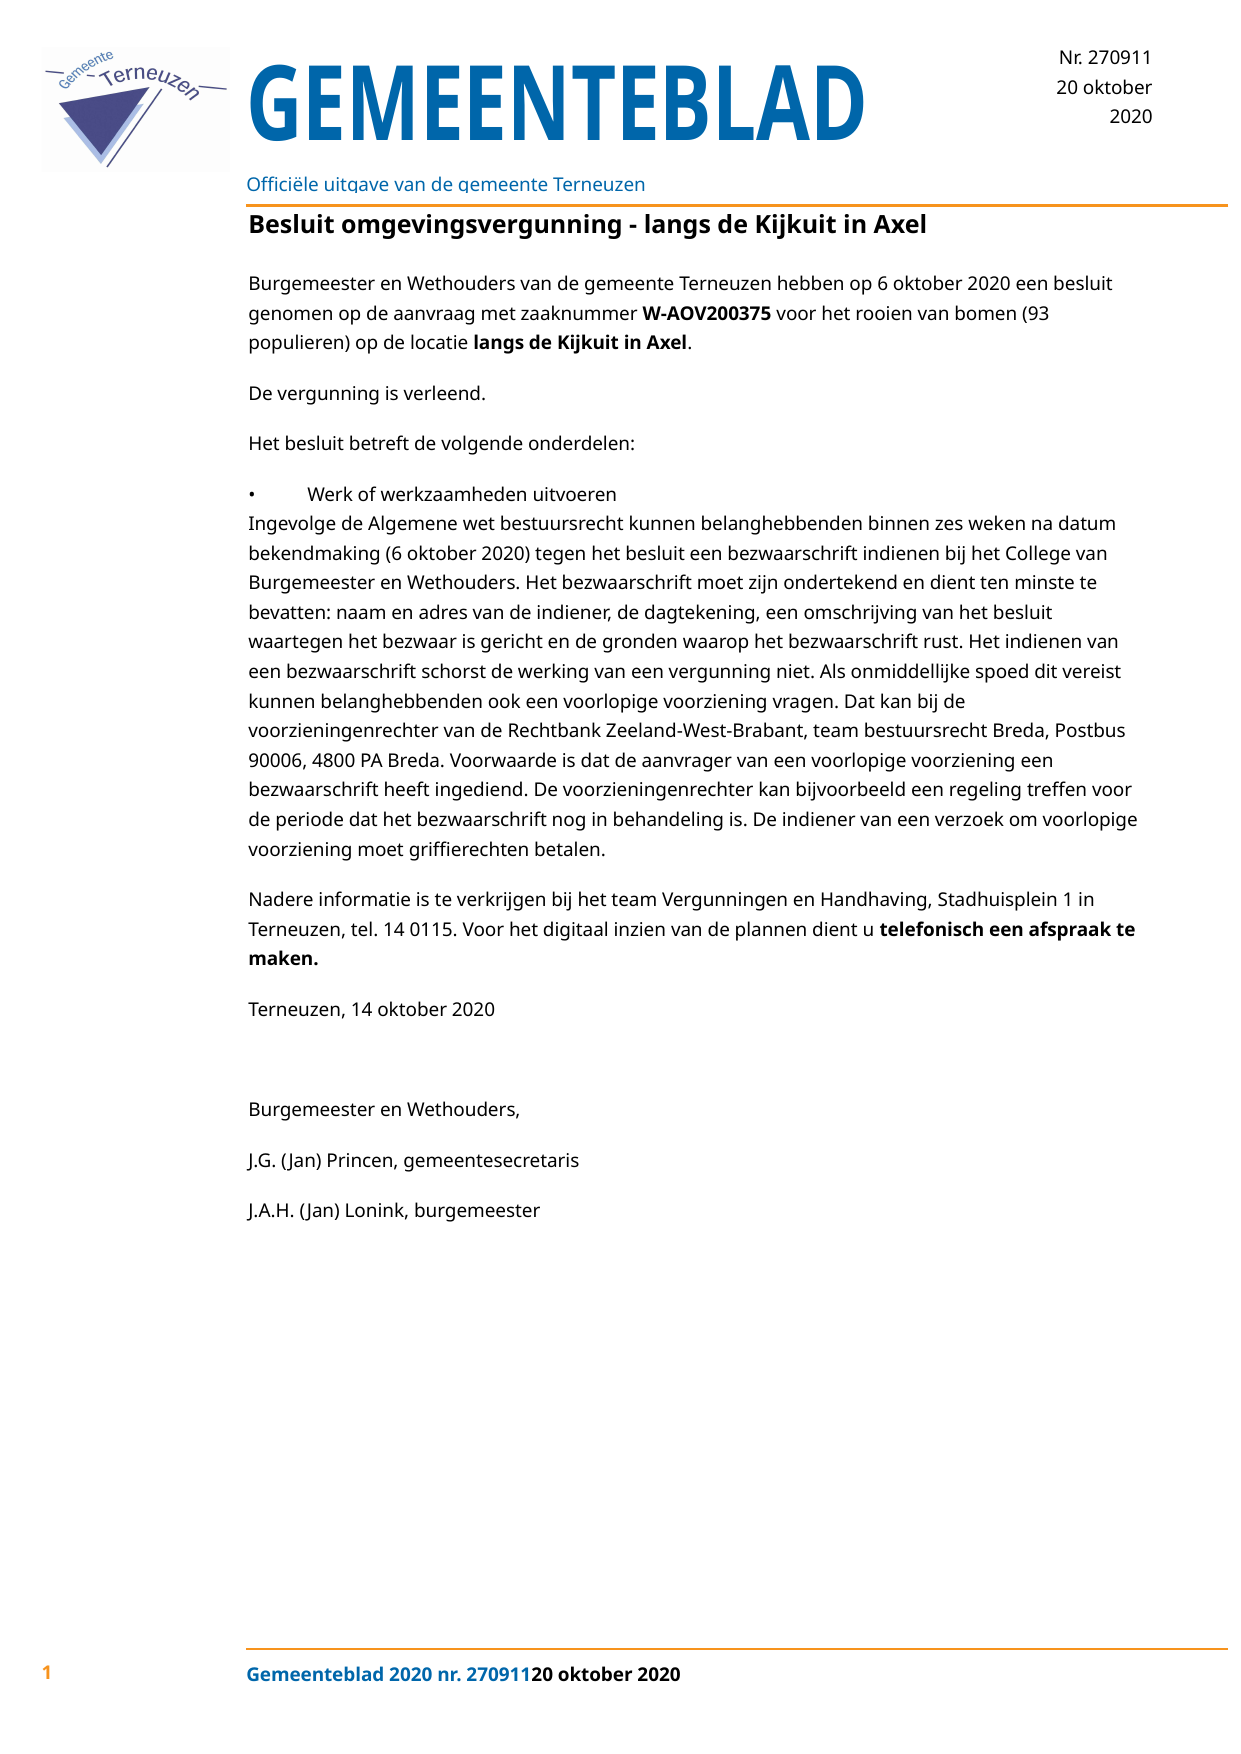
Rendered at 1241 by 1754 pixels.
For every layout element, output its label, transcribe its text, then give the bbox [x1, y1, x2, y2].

picture [41, 47, 231, 172]
text J.A.H. (Jan) Lonink, burgemeester [248, 1197, 1152, 1223]
text Burgemeester en Wethouders, [248, 1097, 1152, 1122]
text De vergunning is verleend. [248, 380, 1152, 406]
text Het besluit betreft de volgende onderdelen: [248, 430, 1152, 456]
text Ingevolge de Algemene wet bestuursrecht kunnen belanghebbenden binnen zes weken na datum bekendmaking (6 oktober 2020) tegen het besluit een bezwaarschrift indienen bij het College van Burgemeester en Wethouders. Het bezwaarschrift moet zijn ondertekend en dient ten minste te bevatten: naam en adres van de indiener, de dagtekening, een omschrijving van het besluit waartegen het bezwaar is gericht en de gronden waarop het bezwaarschrift rust. Het indienen van een bezwaarschrift schorst de werking van een vergunning niet. Als onmiddellijke spoed dit vereist kunnen belanghebbenden ook een voorlopige voorziening vragen. Dat kan bij de voorzieningenrechter van de Rechtbank Zeeland-West-Brabant, team bestuursrecht Breda, Postbus 90006, 4800 PA Breda. Voorwaarde is dat de aanvrager van een voorlopige voorziening een bezwaarschrift heeft ingediend. De voorzieningenrechter kan bijvoorbeeld een regeling treffen voor de periode dat het bezwaarschrift nog in behandeling is. De indiener van een verzoek om voorlopige voorziening moet griffierechten betalen. [248, 510, 1152, 861]
list Werk of werkzaamheden uitvoeren [248, 481, 1152, 506]
text Besluit omgevingsvergunning - langs de Kijkuit in Axel [248, 207, 1152, 241]
text Terneuzen, 14 oktober 2020 [248, 996, 1152, 1021]
text J.G. (Jan) Princen, gemeentesecretaris [248, 1147, 1152, 1173]
text Burgemeester en Wethouders van de gemeente Terneuzen hebben op 6 oktober 2020 een besluit genomen op de aanvraag met zaaknummer W-AOV200375 voor het rooien van bomen (93 populieren) op de locatie langs de Kijkuit in Axel. [248, 270, 1152, 355]
text Nadere informatie is te verkrijgen bij het team Vergunningen en Handhaving, Stadhuisplein 1 in Terneuzen, tel. 14 0115. Voor het digitaal inzien van de plannen dient u telefonisch een afspraak te maken. [248, 886, 1152, 971]
